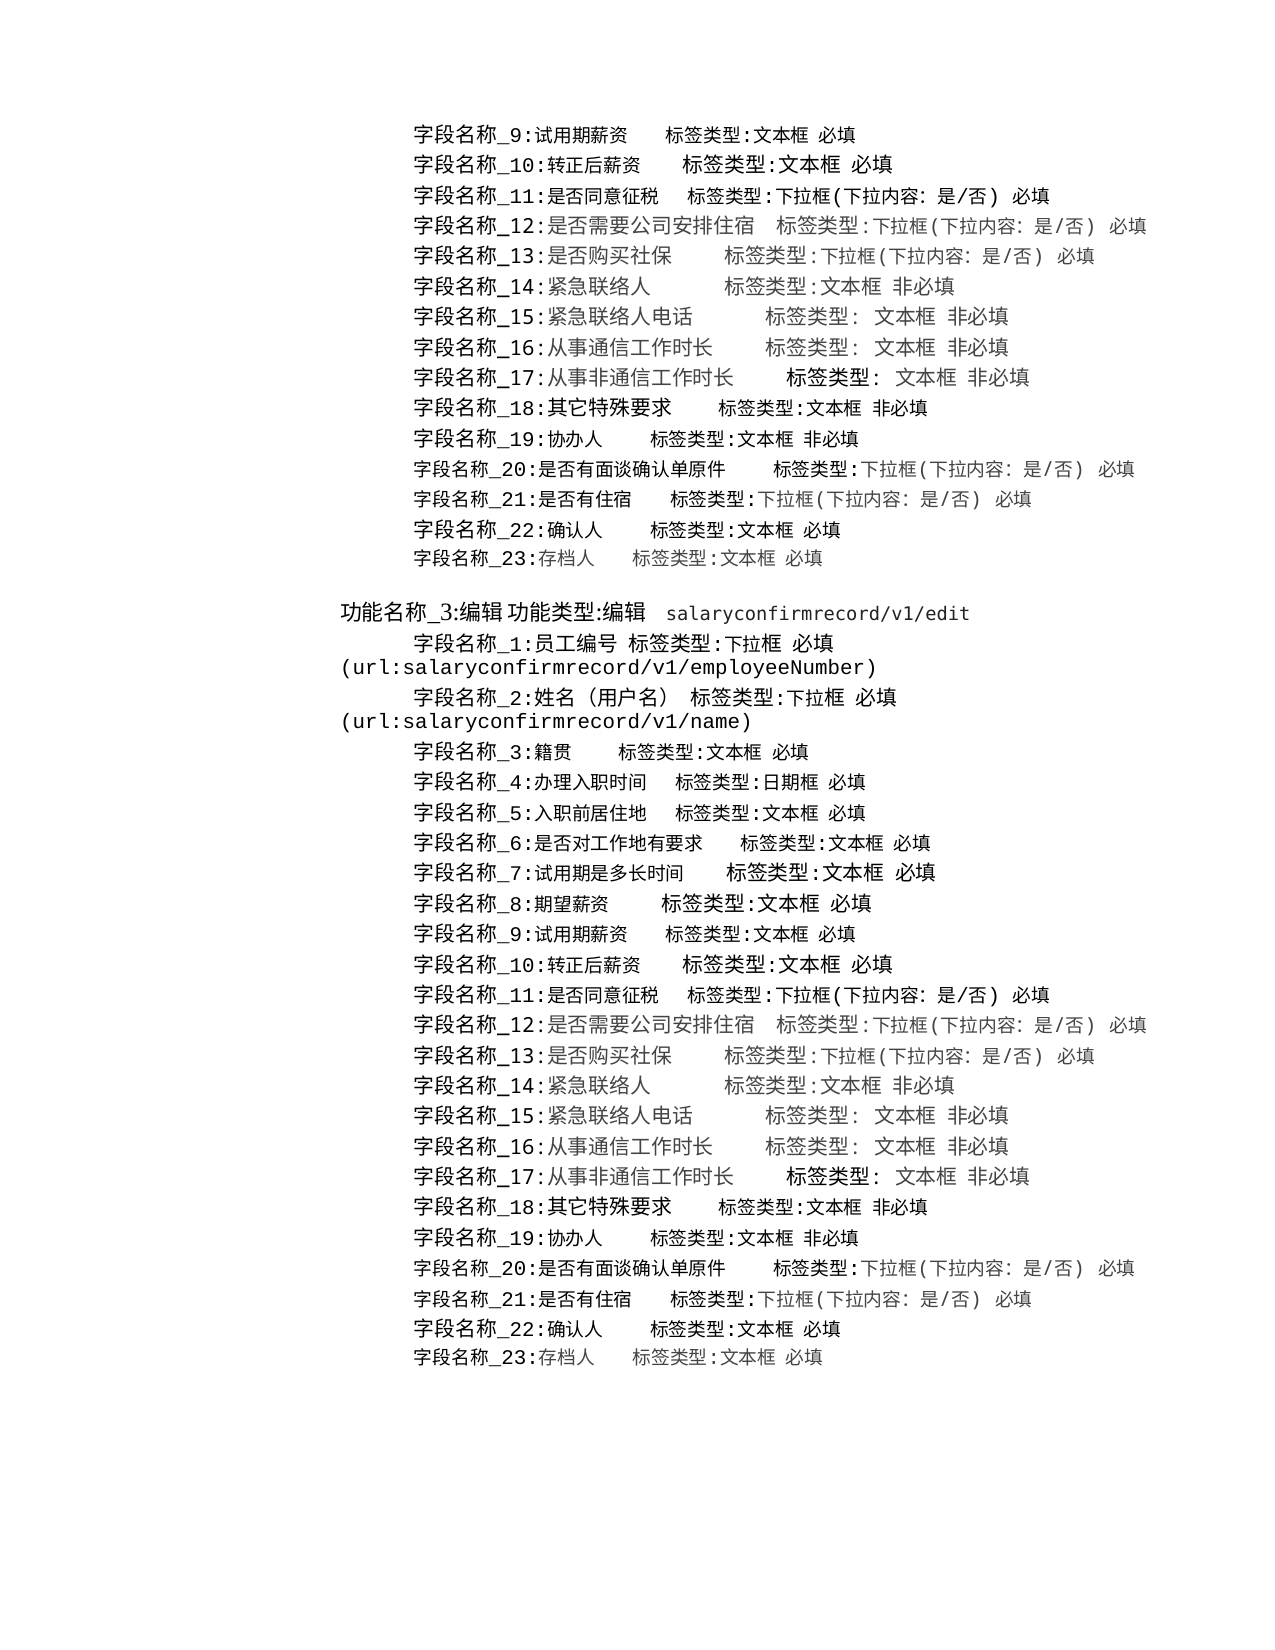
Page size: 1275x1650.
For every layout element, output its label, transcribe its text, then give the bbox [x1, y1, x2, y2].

text 字段名称_11:是否同意征税 标签类型:下拉框(下拉内容：是/否) 必填 [118, 179, 1157, 209]
text 字段名称_20:是否有面谈确认单原件 标签类型:下拉框(下拉内容：是/否) 必填 [118, 1251, 1157, 1282]
text 字段名称_20:是否有面谈确认单原件 标签类型:下拉框(下拉内容：是/否) 必填 [118, 452, 1157, 483]
text 字段名称_22:确认人 标签类型:文本框 必填 [118, 513, 1157, 543]
text 字段名称_12:是否需要公司安排住宿 标签类型:下拉框(下拉内容：是/否) 必填 [118, 1009, 1157, 1039]
text 字段名称_17:从事非通信工作时长 标签类型: 文本框 非必填 [118, 361, 1157, 391]
text 字段名称_15:紧急联络人电话 标签类型: 文本框 非必填 [118, 1100, 1157, 1130]
text 字段名称_4:办理入职时间 标签类型:日期框 必填 [118, 765, 1157, 796]
text 字段名称_3:籍贯 标签类型:文本框 必填 [118, 735, 1157, 765]
text 字段名称_23:存档人 标签类型:文本框 必填 [118, 1343, 1157, 1371]
text 功能名称_3:编辑 功能类型:编辑 salaryconfirmrecord/v1/edit [118, 595, 1157, 627]
text (url:salaryconfirmrecord/v1/name) [118, 711, 1157, 735]
text 字段名称_1:员工编号 标签类型:下拉框 必填 [118, 627, 1157, 657]
text 字段名称_9:试用期薪资 标签类型:文本框 必填 [118, 118, 1157, 148]
text 字段名称_14:紧急联络人 标签类型:文本框 非必填 [118, 1069, 1157, 1100]
text 字段名称_18:其它特殊要求 标签类型:文本框 非必填 [118, 391, 1157, 422]
text 字段名称_16:从事通信工作时长 标签类型: 文本框 非必填 [118, 1130, 1157, 1160]
text 字段名称_14:紧急联络人 标签类型:文本框 非必填 [118, 270, 1157, 300]
text 字段名称_13:是否购买社保 标签类型:下拉框(下拉内容：是/否) 必填 [118, 1039, 1157, 1069]
text 字段名称_15:紧急联络人电话 标签类型: 文本框 非必填 [118, 300, 1157, 331]
text 字段名称_19:协办人 标签类型:文本框 非必填 [118, 1221, 1157, 1251]
text 字段名称_12:是否需要公司安排住宿 标签类型:下拉框(下拉内容：是/否) 必填 [118, 209, 1157, 240]
text 字段名称_16:从事通信工作时长 标签类型: 文本框 非必填 [118, 331, 1157, 361]
text 字段名称_11:是否同意征税 标签类型:下拉框(下拉内容：是/否) 必填 [118, 978, 1157, 1009]
text 字段名称_17:从事非通信工作时长 标签类型: 文本框 非必填 [118, 1160, 1157, 1191]
text 字段名称_5:入职前居住地 标签类型:文本框 必填 [118, 796, 1157, 826]
text 字段名称_21:是否有住宿 标签类型:下拉框(下拉内容：是/否) 必填 [118, 483, 1157, 513]
text 字段名称_2:姓名（用户名） 标签类型:下拉框 必填 [118, 681, 1157, 711]
text 字段名称_21:是否有住宿 标签类型:下拉框(下拉内容：是/否) 必填 [118, 1282, 1157, 1312]
text 字段名称_19:协办人 标签类型:文本框 非必填 [118, 422, 1157, 452]
text 字段名称_23:存档人 标签类型:文本框 必填 [118, 543, 1157, 571]
text (url:salaryconfirmrecord/v1/employeeNumber) [118, 657, 1157, 681]
text 字段名称_9:试用期薪资 标签类型:文本框 必填 [118, 917, 1157, 948]
text 字段名称_10:转正后薪资 标签类型:文本框 必填 [118, 148, 1157, 179]
text 字段名称_10:转正后薪资 标签类型:文本框 必填 [118, 948, 1157, 978]
text 字段名称_7:试用期是多长时间 标签类型:文本框 必填 [118, 857, 1157, 887]
text 字段名称_13:是否购买社保 标签类型:下拉框(下拉内容：是/否) 必填 [118, 240, 1157, 270]
text 字段名称_18:其它特殊要求 标签类型:文本框 非必填 [118, 1191, 1157, 1221]
text 字段名称_8:期望薪资 标签类型:文本框 必填 [118, 887, 1157, 917]
text 字段名称_22:确认人 标签类型:文本框 必填 [118, 1312, 1157, 1343]
text 字段名称_6:是否对工作地有要求 标签类型:文本框 必填 [118, 826, 1157, 857]
